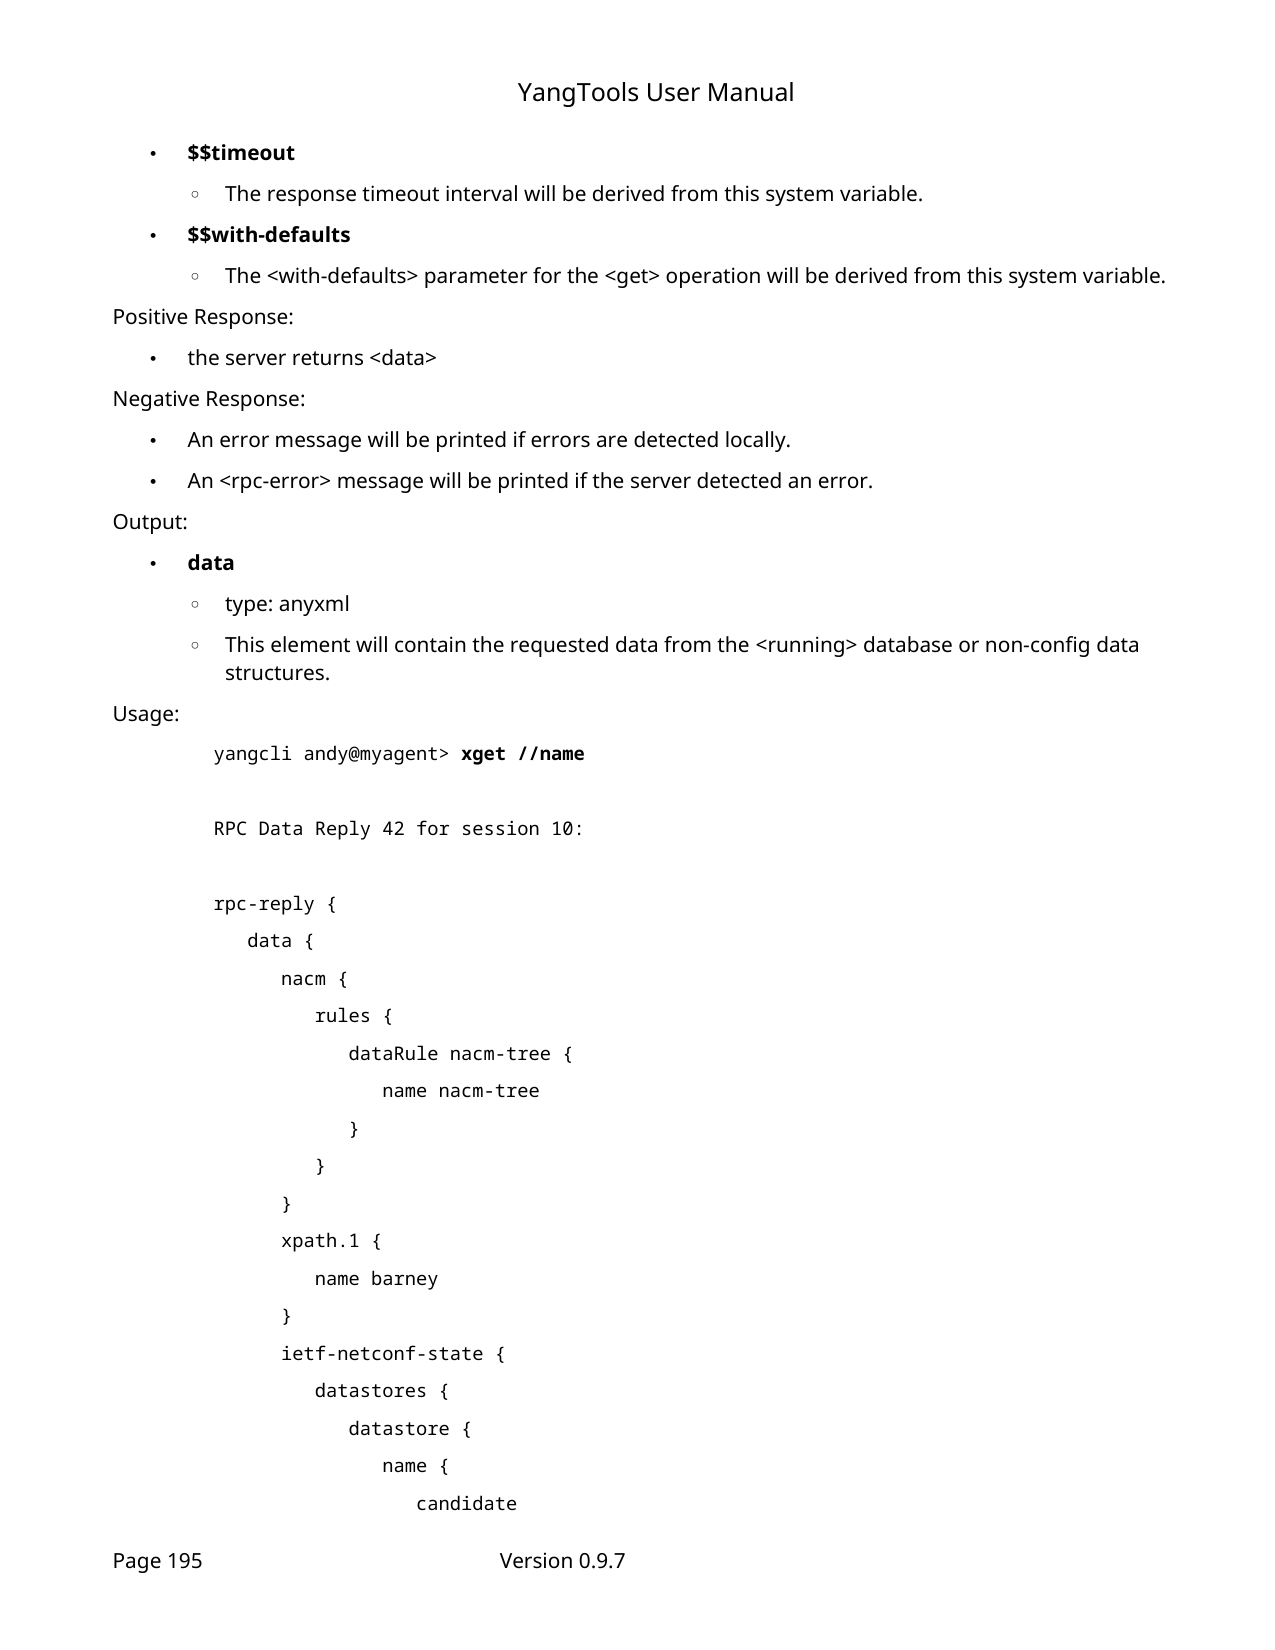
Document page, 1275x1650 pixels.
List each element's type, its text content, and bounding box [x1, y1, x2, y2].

text Usage: [112, 699, 1200, 728]
text RPC Data Reply 42 for session 10: [139, 815, 1200, 841]
text rpc-reply { [139, 890, 1200, 916]
list $$with-defaults [150, 220, 1200, 249]
text name { [139, 1453, 1200, 1478]
text data { [139, 928, 1200, 953]
text datastores { [139, 1378, 1200, 1403]
text rules { [139, 1003, 1200, 1028]
text name barney [139, 1265, 1200, 1291]
text Positive Response: [112, 302, 1200, 331]
text } [139, 1115, 1200, 1141]
list An <rpc-error> message will be printed if the server detected an error. [150, 466, 1200, 494]
list the server returns <data> [150, 343, 1200, 372]
text name nacm-tree [139, 1078, 1200, 1103]
text datastore { [139, 1415, 1200, 1441]
text ietf-netconf-state { [139, 1340, 1200, 1366]
text Output: [112, 507, 1200, 535]
text Negative Response: [112, 384, 1200, 413]
text xpath.1 { [139, 1228, 1200, 1253]
text yangcli andy@myagent> xget //name [139, 740, 1200, 766]
text candidate [139, 1490, 1200, 1516]
list The <with-defaults> parameter for the <get> operation will be derived from this system variable. [187, 261, 1200, 290]
list This element will contain the requested data from the <running> database or non-config data structures. [187, 630, 1200, 687]
list The response timeout interval will be derived from this system variable. [187, 179, 1200, 208]
text nacm { [139, 965, 1200, 991]
text } [139, 1303, 1200, 1328]
text } [139, 1153, 1200, 1178]
text } [139, 1190, 1200, 1216]
list $$timeout [150, 138, 1200, 167]
list An error message will be printed if errors are detected locally. [150, 425, 1200, 453]
list data [150, 548, 1200, 576]
text dataRule nacm-tree { [139, 1040, 1200, 1066]
list type: anyxml [187, 589, 1200, 617]
